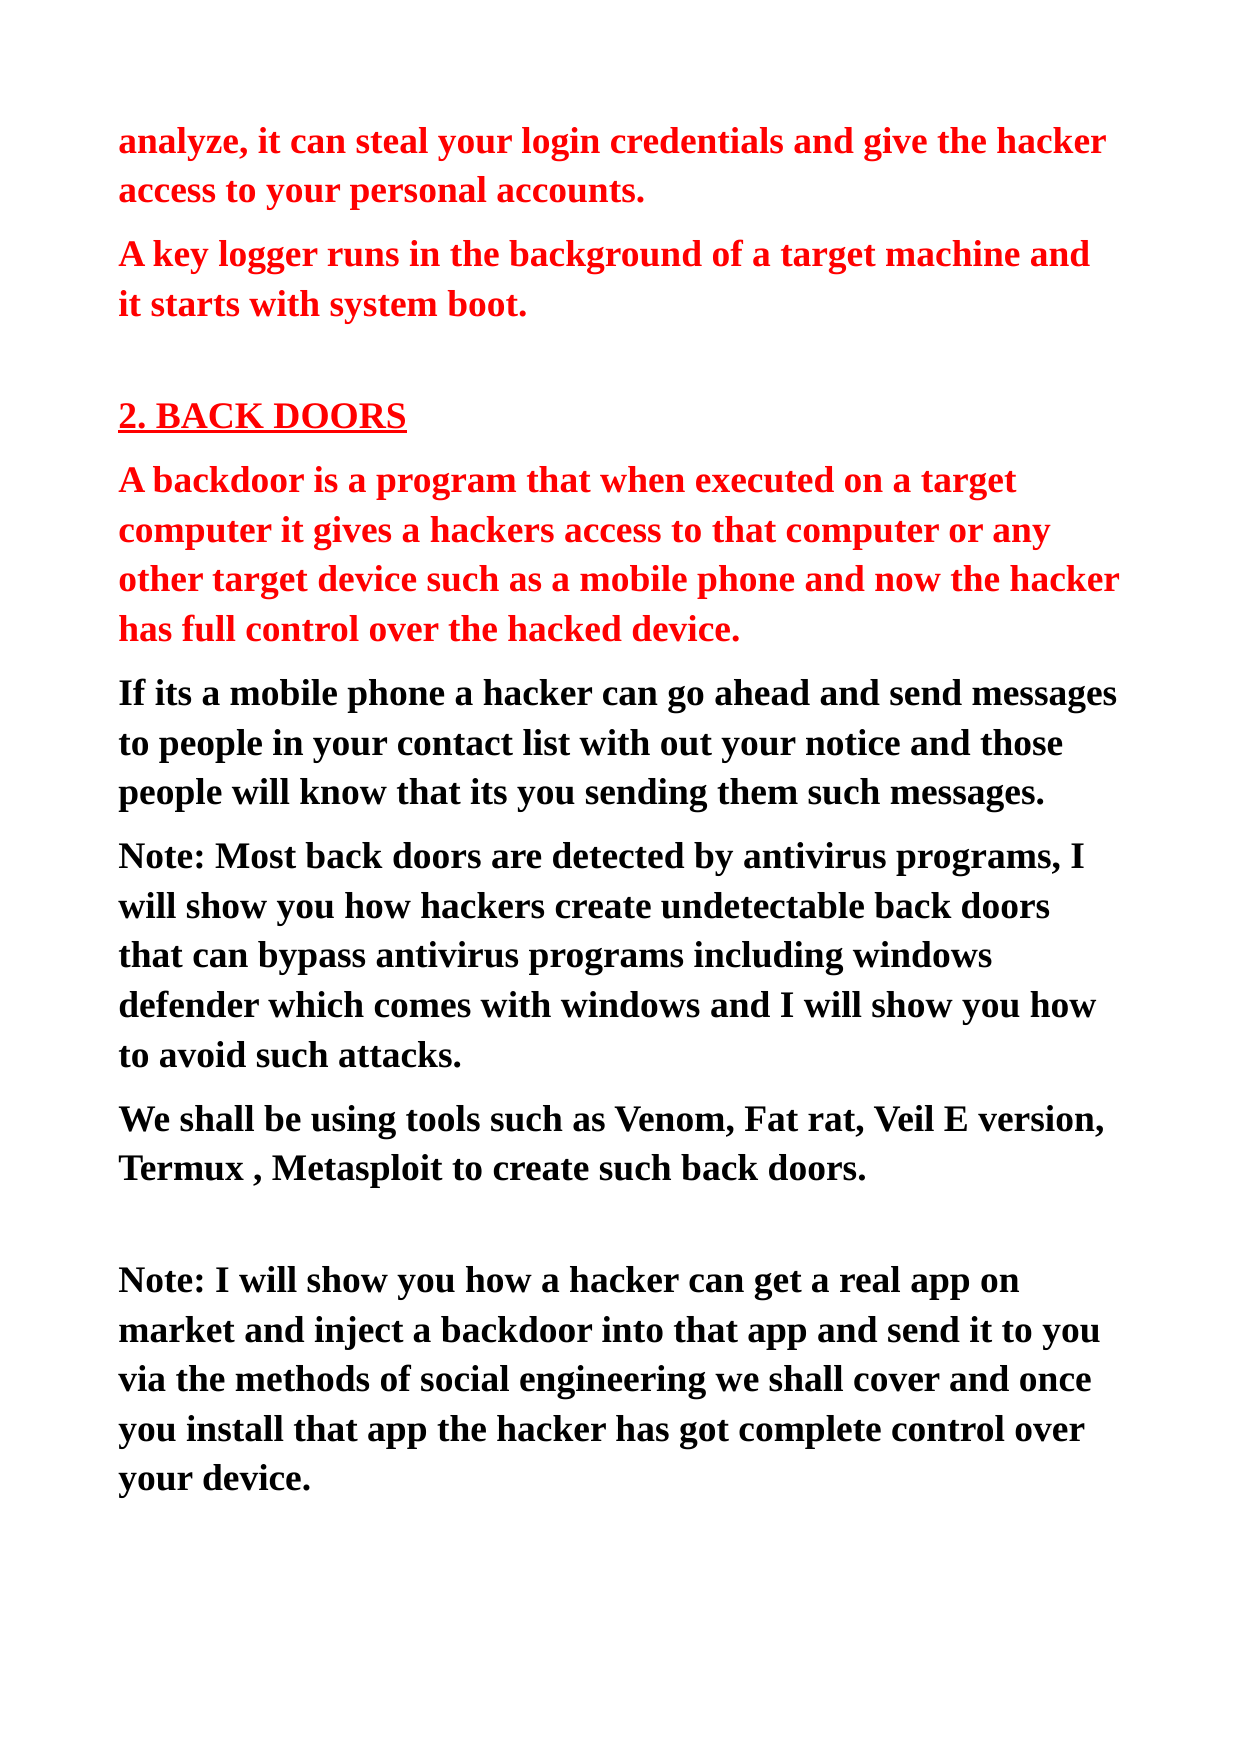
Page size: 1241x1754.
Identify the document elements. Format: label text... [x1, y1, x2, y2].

text A backdoor is a program that when executed on a target computer it gives a hackers access to that computer or any other target device such as a mobile phone and now the hacker has full control over the hacked device. [118, 457, 1122, 649]
text We shall be using tools such as Venom, Fat rat, Veil E version, Termux , Metasploit to create such back doors. [118, 1096, 1122, 1189]
text 2. BACK DOORS [118, 393, 1122, 436]
text A key logger runs in the background of a target machine and it starts with system boot. [118, 232, 1122, 324]
text If its a mobile phone a hacker can go ahead and send messages to people in your contact list with out your notice and those people will know that its you sending them such messages. [118, 670, 1122, 813]
text Note: Most back doors are detected by antivirus programs, I will show you how hackers create undetectable back doors that can bypass antivirus programs including windows defender which comes with windows and I will show you how to avoid such attacks. [118, 834, 1122, 1075]
text analyze, it can steal your login credentials and give the hacker access to your personal accounts. [118, 118, 1122, 211]
text Note: I will show you how a hacker can get a real app on market and inject a backdoor into that app and send it to you via the methods of social engineering we shall cover and once you install that app the hacker has got complete control over your device. [118, 1257, 1122, 1499]
